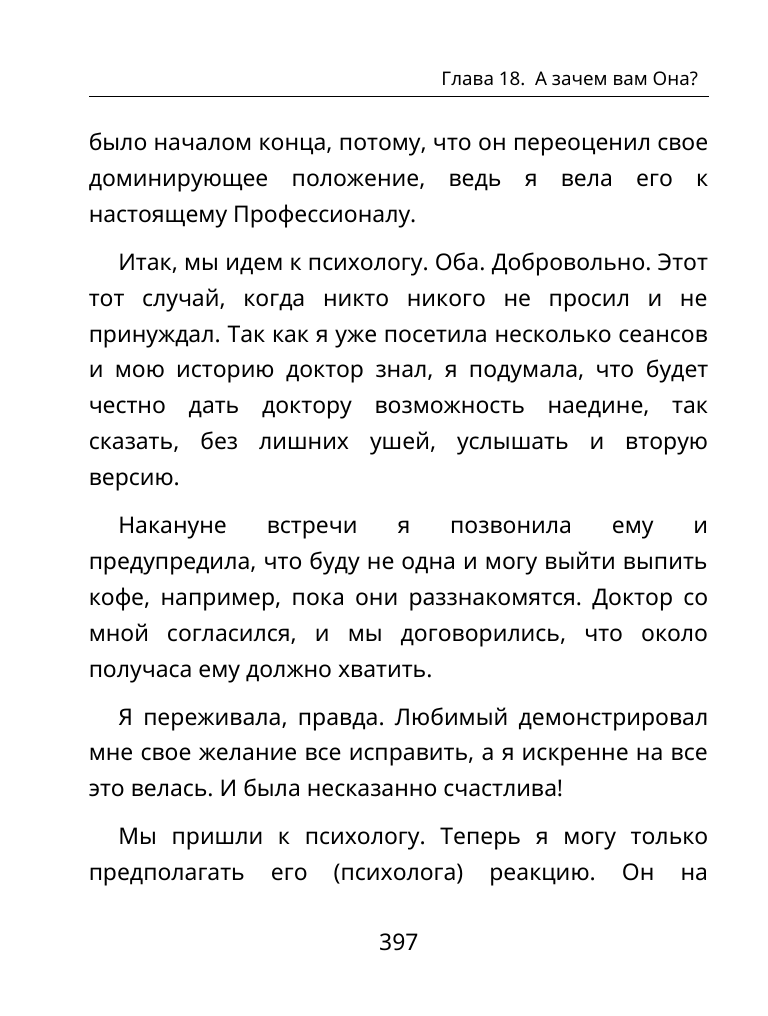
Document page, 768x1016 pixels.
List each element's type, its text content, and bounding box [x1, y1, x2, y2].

text Итак, мы идем к психологу. Оба. Добровольно. Этот тот случай, когда никто никого не просил и не принуждал. Так как я уже посетила несколько сеансов и мою историю доктор знал, я подумала, что будет честно дать доктору возможность наедине, так сказать, без лишних ушей, услышать и вторую версию. [88, 246, 709, 492]
text было началом конца, потому, что он переоценил свое доминирующее положение, ведь я вела его к настоящему Профессионалу. [88, 126, 709, 229]
text Мы пришли к психологу. Теперь я могу только предполагать его (психолога) реакцию. Он на [88, 820, 709, 887]
text Накануне встречи я позвонила ему и предупредила, что буду не одна и могу выйти выпить кофе, например, пока они раззнакомятся. Доктор со мной согласился, и мы договорились, что около получаса ему должно хватить. [88, 509, 709, 684]
text Я переживала, правда. Любимый демонстрировал мне свое желание все исправить, а я искренне на все это велась. И была несказанно счастлива! [88, 700, 709, 803]
